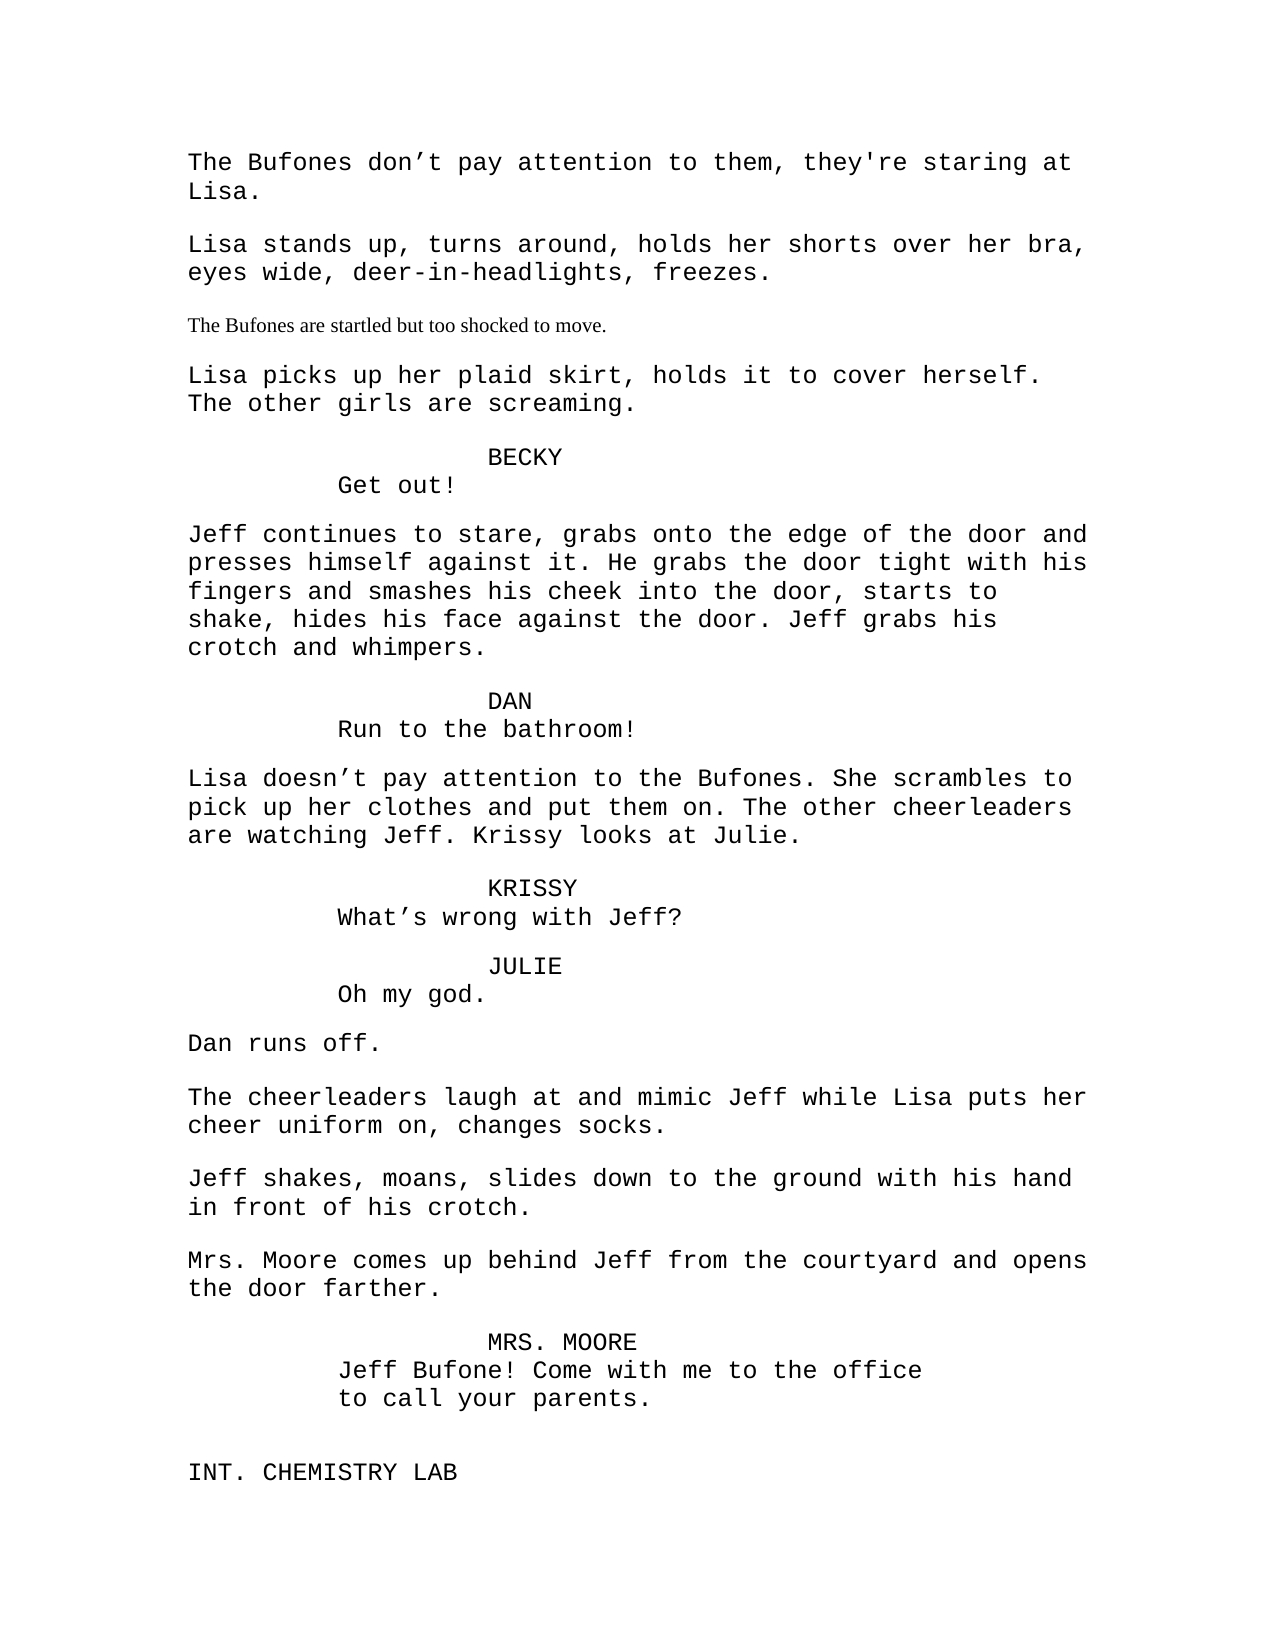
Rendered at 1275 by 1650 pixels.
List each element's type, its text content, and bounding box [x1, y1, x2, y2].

text Jeff continues to stare, grabs onto the edge of the door and presses himself against it. He grabs the door tight with his fingers and smashes his cheek into the door, starts to shake, hides his face against the door. Jeff grabs his crotch and whimpers. [187, 522, 1087, 663]
text The Bufones don’t pay attention to them, they're staring at Lisa. [187, 150, 1087, 207]
text JULIE [187, 953, 1087, 982]
text Dan runs off. [187, 1031, 1087, 1059]
text MRS. MOORE [187, 1329, 1087, 1357]
text Mrs. Moore comes up behind Jeff from the courtyard and opens the door farther. [187, 1247, 1087, 1304]
text The cheerleaders laugh at and mimic Jeff while Lisa puts her cheer uniform on, changes socks. [187, 1084, 1087, 1141]
text The Bufones are startled but too shocked to move. [187, 313, 1087, 337]
text What’s wrong with Jeff? [337, 904, 937, 932]
text Lisa doesn’t pay attention to the Bufones. She scrambles to pick up her clothes and put them on. The other cheerleaders are watching Jeff. Krissy looks at Julie. [187, 766, 1087, 851]
text Get out! [337, 472, 937, 501]
text Run to the bathroom! [337, 717, 937, 745]
text Jeff Bufone! Come with me to the office to call your parents. [337, 1357, 937, 1414]
subtitle INT. CHEMISTRY LAB [187, 1460, 1087, 1488]
text DAN [187, 688, 1087, 717]
text BECKY [187, 444, 1087, 472]
text Jeff shakes, moans, slides down to the ground with his hand in front of his crotch. [187, 1166, 1087, 1222]
text Lisa picks up her plaid skirt, holds it to cover herself. The other girls are screaming. [187, 362, 1087, 419]
text KRISSY [187, 876, 1087, 904]
text Lisa stands up, turns around, holds her shorts over her bra, eyes wide, deer-in-headlights, freezes. [187, 232, 1087, 288]
text Oh my god. [337, 982, 937, 1010]
